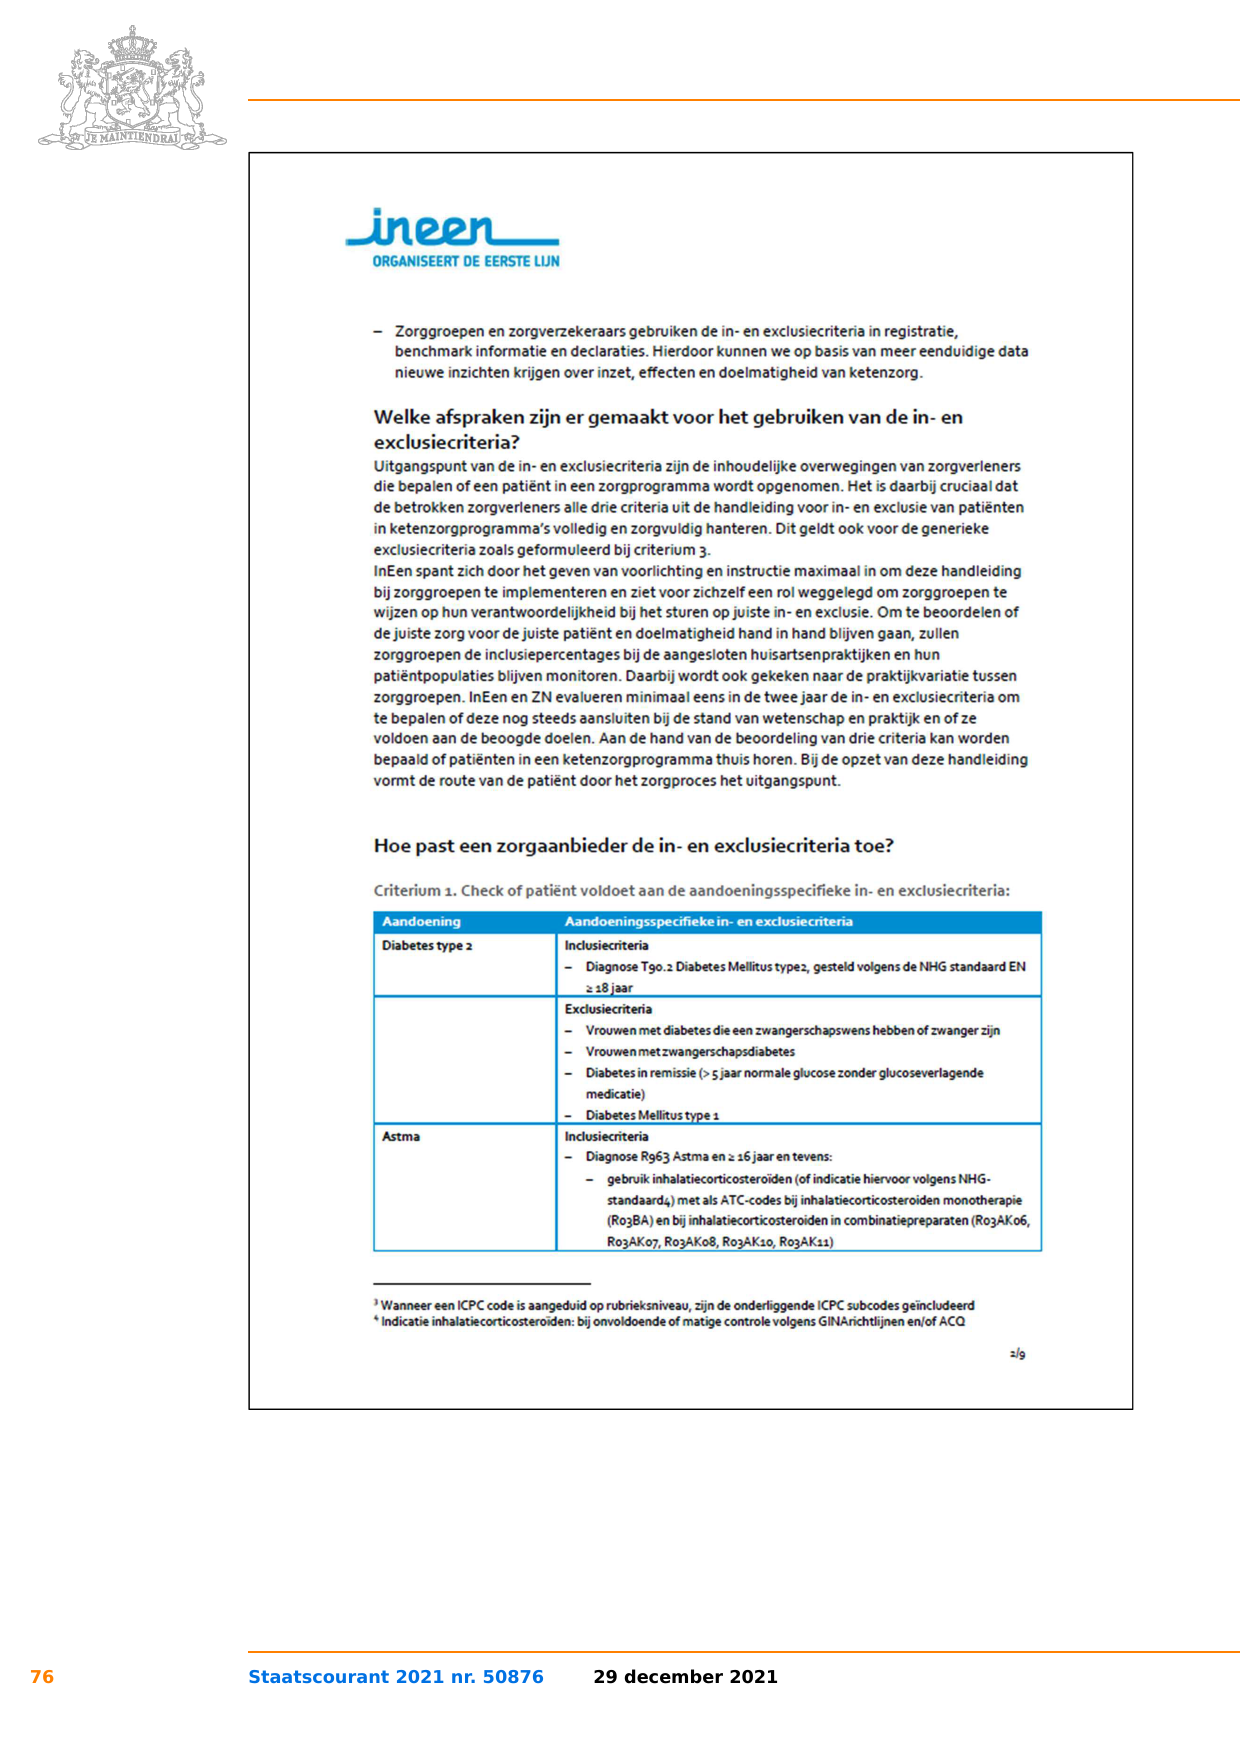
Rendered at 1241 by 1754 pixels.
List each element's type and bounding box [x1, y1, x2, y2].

picture [38, 25, 227, 150]
picture [248, 151, 1134, 1410]
